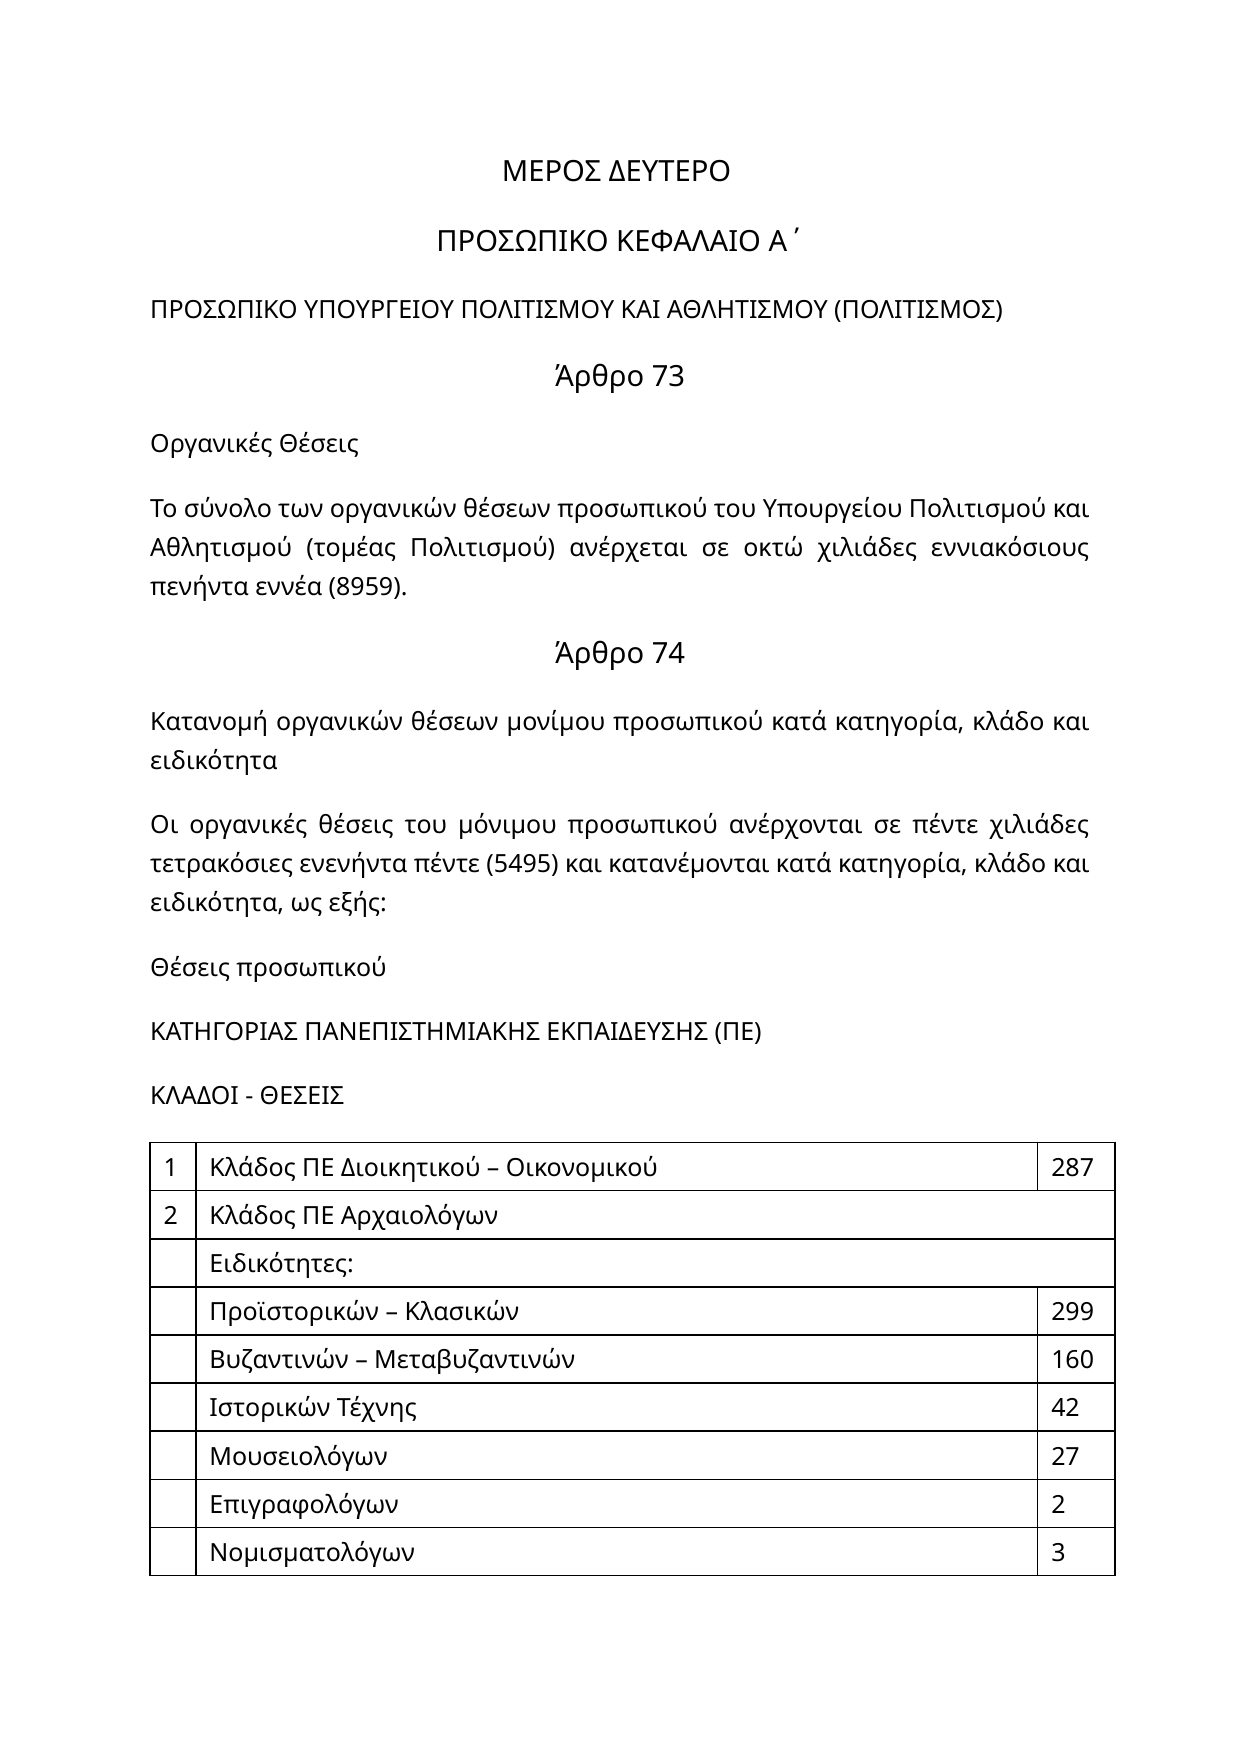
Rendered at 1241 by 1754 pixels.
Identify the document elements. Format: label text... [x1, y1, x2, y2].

table_cell 160 [1038, 1336, 1114, 1382]
subtitle Άρθρο 73 [150, 355, 1090, 395]
text Θέσεις προσωπικού [150, 949, 1090, 983]
table_cell 27 [1038, 1432, 1114, 1478]
table_cell Επιγραφολόγων [197, 1480, 1037, 1527]
subtitle ΜΕΡΟΣ ΔΕΥΤΕΡΟ [150, 150, 1090, 190]
text Το σύνολο των οργανικών θέσεων προσωπικού του Υπουργείου Πολιτισμού και Αθλητισμού (τομέας Πολιτισμού) ανέρχεται σε οκτώ χιλιάδες εννιακόσιους πενήντα εννέα (8959). [150, 490, 1090, 603]
table_cell 2 [1038, 1480, 1114, 1527]
table_cell [151, 1528, 195, 1575]
table_cell 299 [1038, 1288, 1114, 1334]
text ΠΡΟΣΩΠΙΚΟ ΥΠΟΥΡΓΕΙΟΥ ΠΟΛΙΤΙΣΜΟΥ ΚΑΙ ΑΘΛΗΤΙΣΜΟΥ (ΠΟΛΙΤΙΣΜΟΣ) [150, 291, 1090, 325]
table_header 1 [151, 1143, 195, 1190]
table_cell Κλάδος ΠΕ Αρχαιολόγων [197, 1191, 1114, 1238]
table_cell [151, 1240, 195, 1286]
table_cell Μουσειολόγων [197, 1432, 1037, 1478]
table_header 287 [1038, 1143, 1114, 1190]
table_cell [151, 1336, 195, 1382]
table_cell Βυζαντινών – Μεταβυζαντινών [197, 1336, 1037, 1382]
table_cell 2 [151, 1191, 195, 1238]
subtitle Άρθρο 74 [150, 633, 1090, 672]
table_cell [151, 1384, 195, 1430]
table_cell [151, 1432, 195, 1478]
table_cell 42 [1038, 1384, 1114, 1430]
table_cell [151, 1288, 195, 1334]
text ΚΛΑΔΟΙ - ΘΕΣΕΙΣ [150, 1077, 1090, 1112]
table_cell [151, 1480, 195, 1527]
text ΚΑΤΗΓΟΡΙΑΣ ΠΑΝΕΠΙΣΤΗΜΙΑΚΗΣ ΕΚΠΑΙΔΕΥΣΗΣ (ΠΕ) [150, 1013, 1090, 1047]
table_cell Ιστορικών Τέχνης [197, 1384, 1037, 1430]
table_header Κλάδος ΠΕ Διοικητικού – Οικονομικού [197, 1143, 1037, 1190]
text Οργανικές Θέσεις [150, 426, 1090, 460]
table_cell Ειδικότητες: [197, 1240, 1114, 1286]
table_cell Προϊστορικών – Κλασικών [197, 1288, 1037, 1334]
text Οι οργανικές θέσεις του μόνιμου προσωπικού ανέρχονται σε πέντε χιλιάδες τετρακόσιες ενενήντα πέντε (5495) και κατανέμονται κατά κατηγορία, κλάδο και ειδικότητα, ως εξής: [150, 807, 1090, 919]
table_cell Νομισματολόγων [197, 1528, 1037, 1575]
subtitle ΠΡΟΣΩΠΙΚΟ ΚΕΦΑΛΑΙΟ Α΄ [150, 221, 1090, 260]
text Κατανομή οργανικών θέσεων μονίμου προσωπικού κατά κατηγορία, κλάδο και ειδικότητα [150, 703, 1090, 777]
table_cell 3 [1038, 1528, 1114, 1575]
